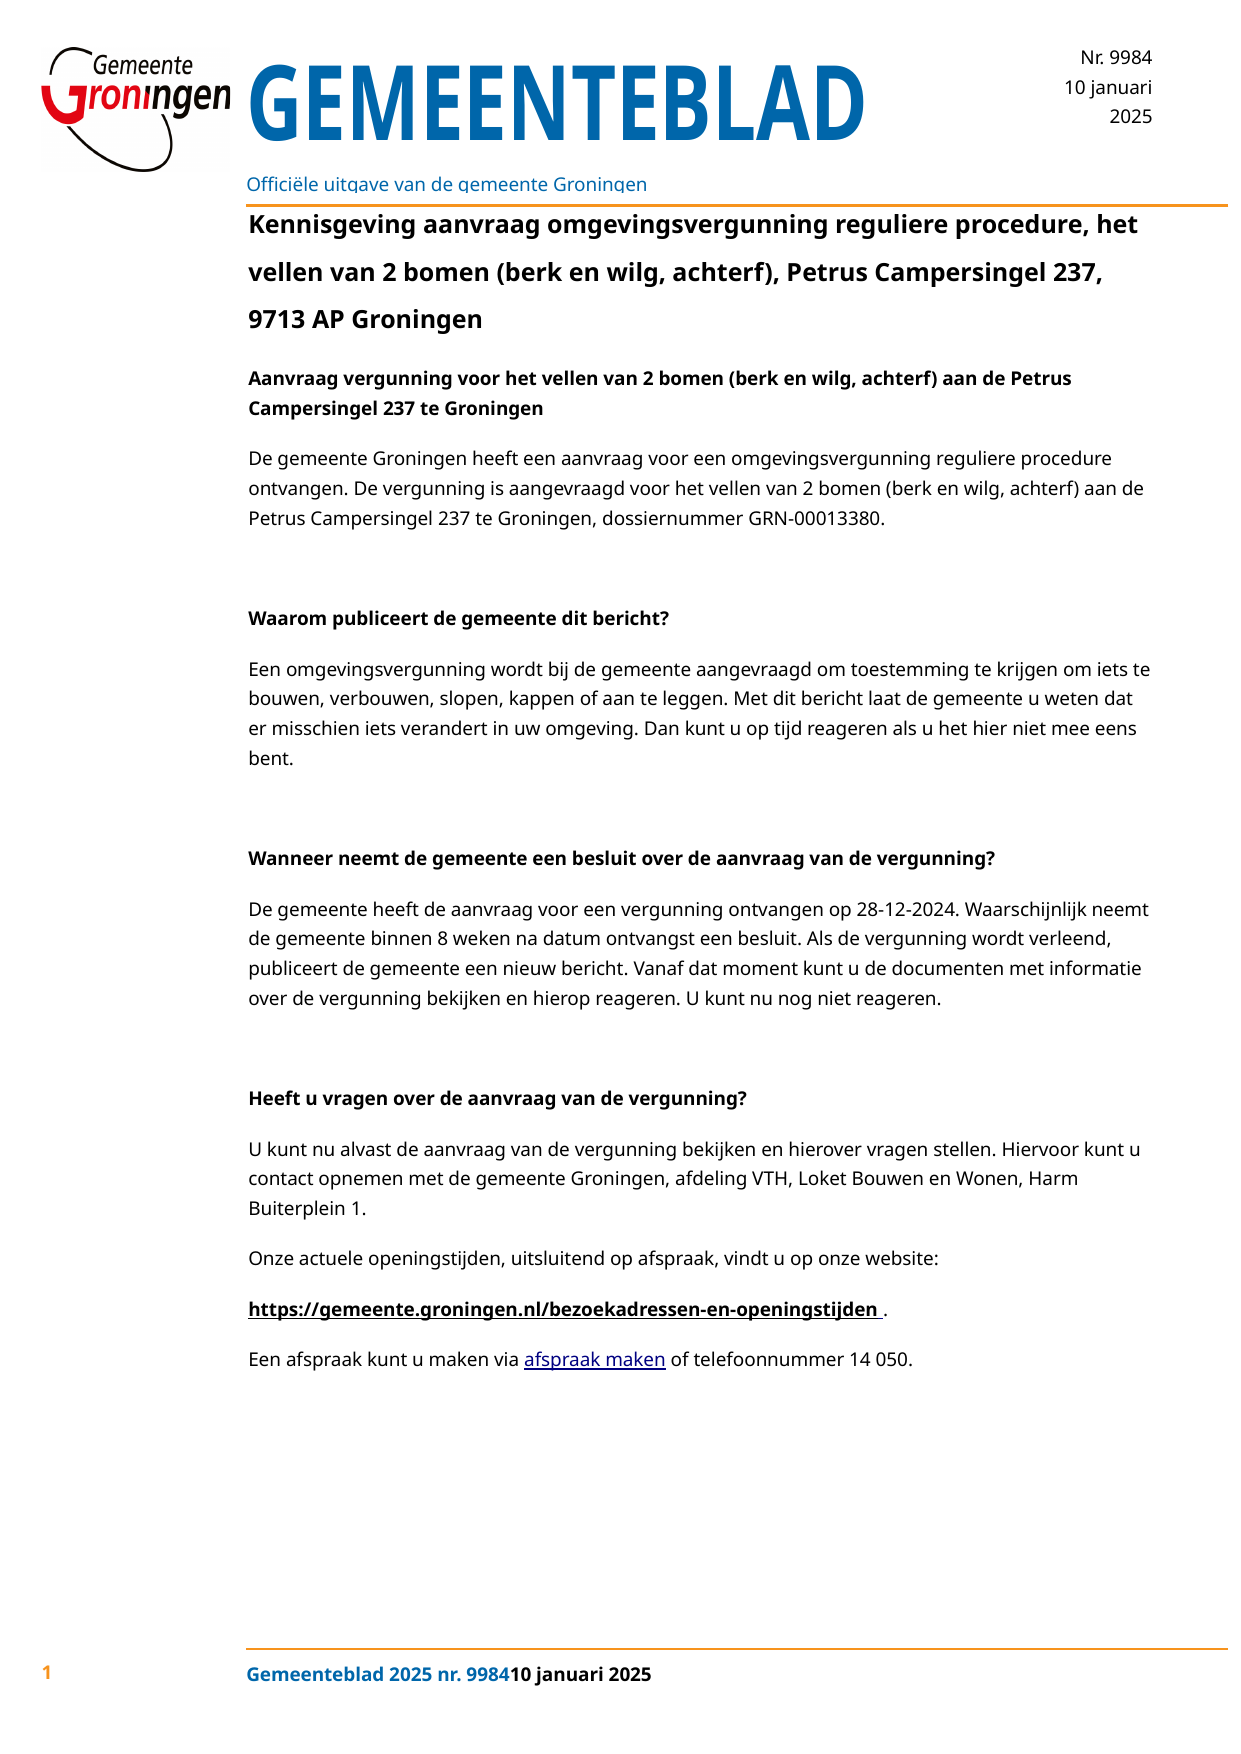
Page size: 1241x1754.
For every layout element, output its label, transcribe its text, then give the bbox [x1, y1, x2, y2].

text Heeft u vragen over de aanvraag van de vergunning? [248, 1086, 1152, 1111]
text Aanvraag vergunning voor het vellen van 2 bomen (berk en wilg, achterf) aan de Petrus Campersingel 237 te Groningen [248, 366, 1152, 421]
text De gemeente heeft de aanvraag voor een vergunning ontvangen op 28-12-2024. Waarschijnlijk neemt de gemeente binnen 8 weken na datum ontvangst een besluit. Als de vergunning wordt verleend, publiceert de gemeente een nieuw bericht. Vanaf dat moment kunt u de documenten met informatie over de vergunning bekijken en hierop reageren. U kunt nu nog niet reageren. [248, 896, 1152, 1010]
text Wanneer neemt de gemeente een besluit over de aanvraag van de vergunning? [248, 846, 1152, 871]
text Kennisgeving aanvraag omgevingsvergunning reguliere procedure, het vellen van 2 bomen (berk en wilg, achterf), Petrus Campersingel 237, 9713 AP Groningen [248, 207, 1152, 336]
text U kunt nu alvast de aanvraag van de vergunning bekijken en hierover vragen stellen. Hiervoor kunt u contact opnemen met de gemeente Groningen, afdeling VTH, Loket Bouwen en Wonen, Harm Buiterplein 1. [248, 1136, 1152, 1221]
text De gemeente Groningen heeft een aanvraag voor een omgevingsvergunning reguliere procedure ontvangen. De vergunning is aangevraagd voor het vellen van 2 bomen (berk en wilg, achterf) aan de Petrus Campersingel 237 te Groningen, dossiernummer GRN-00013380. [248, 446, 1152, 530]
text https://gemeente.groningen.nl/bezoekadressen-en-openingstijden . [248, 1296, 1152, 1322]
text Onze actuele openingstijden, uitsluitend op afspraak, vindt u op onze website: [248, 1246, 1152, 1271]
text Een afspraak kunt u maken via afspraak maken of telefoonnummer 14 050. [248, 1346, 1152, 1372]
text Een omgevingsvergunning wordt bij de gemeente aangevraagd om toestemming te krijgen om iets te bouwen, verbouwen, slopen, kappen of aan te leggen. Met dit bericht laat de gemeente u weten dat er misschien iets verandert in uw omgeving. Dan kunt u op tijd reageren als u het hier niet mee eens bent. [248, 656, 1152, 770]
text Waarom publiceert de gemeente dit bericht? [248, 606, 1152, 631]
picture [41, 47, 231, 172]
